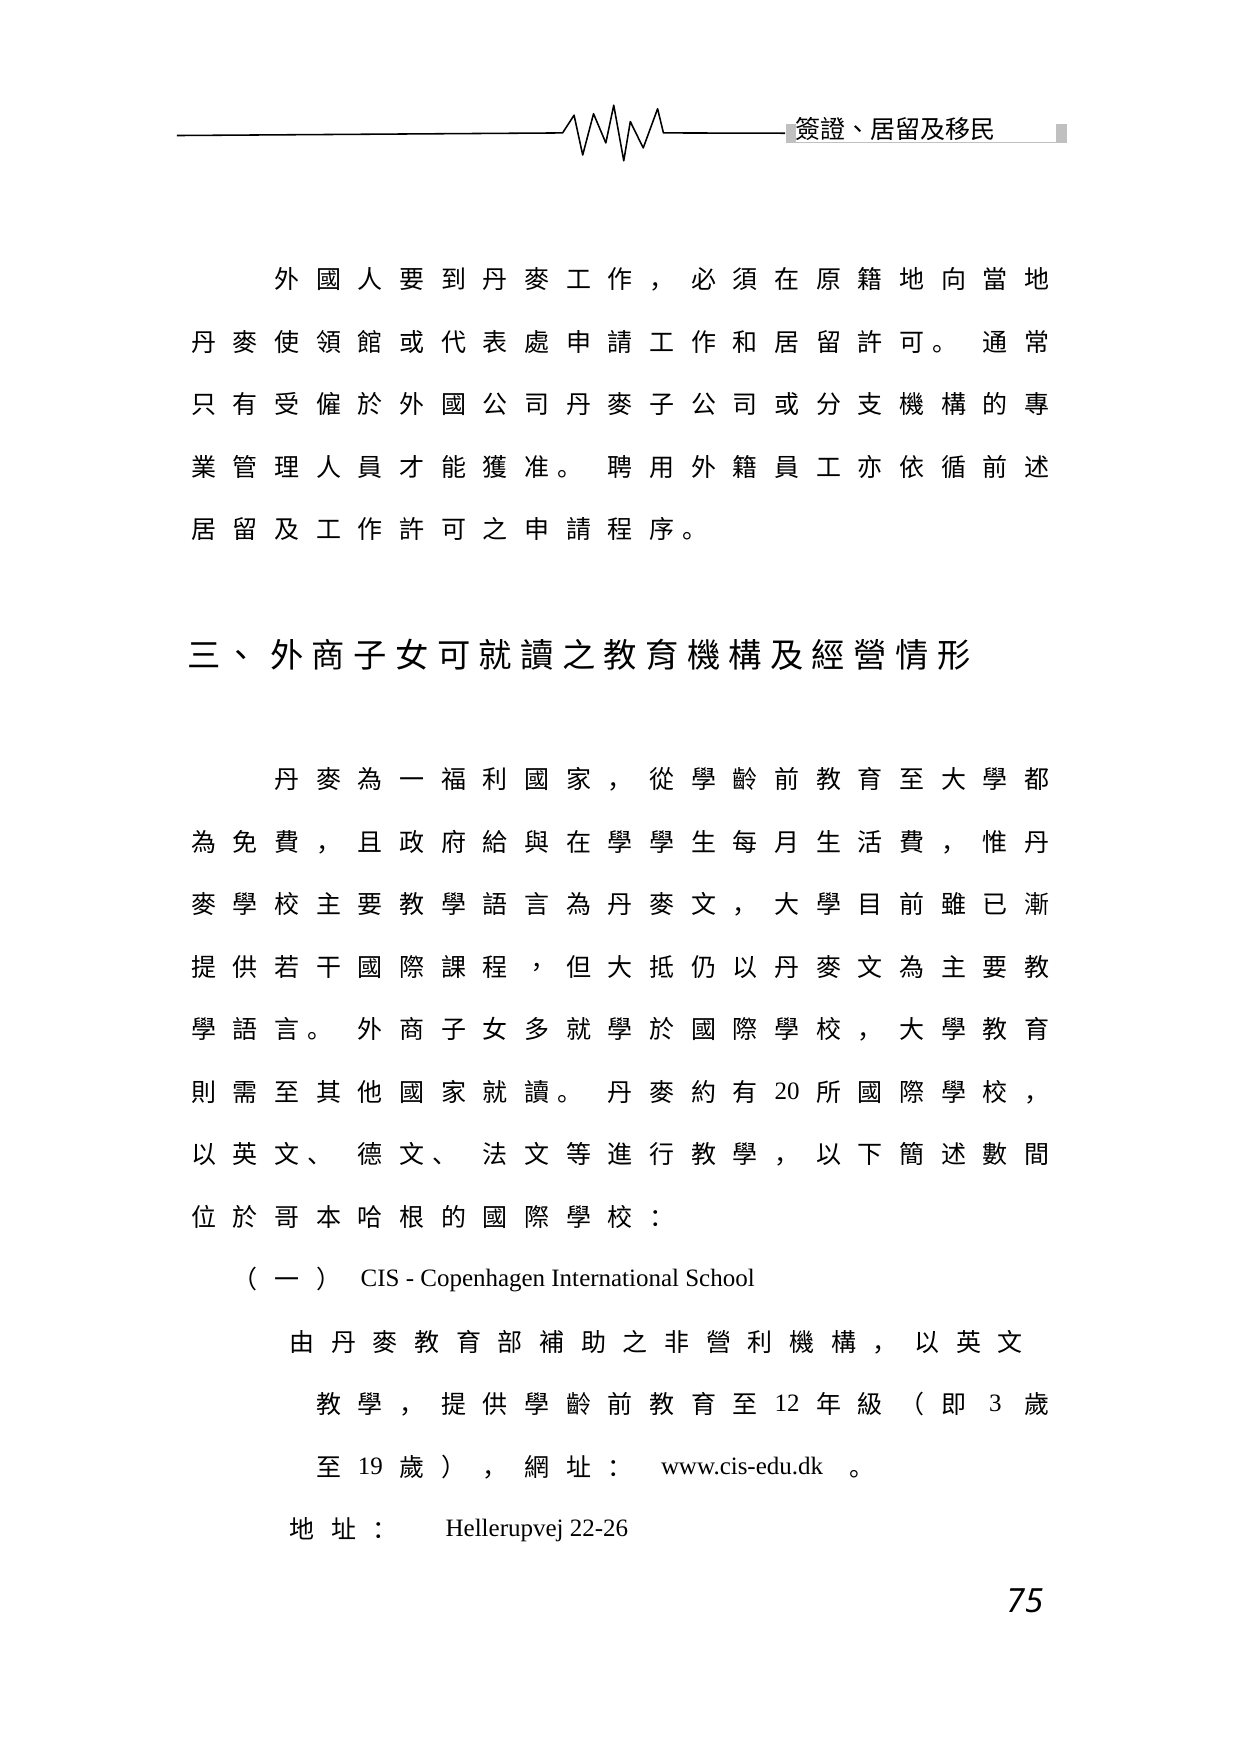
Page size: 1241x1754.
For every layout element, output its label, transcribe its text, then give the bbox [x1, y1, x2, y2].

text （一）CIS - Copenhagen International School [207, 1236, 1058, 1299]
text 地址：Hellerupvej 22-26 [207, 1486, 1058, 1549]
text 由丹麥教育部補助之非營利機構，以英文教學，提供學齡前教育至12年級（即3歲至19歲），網址：www.cis-edu.dk 。 [207, 1299, 1058, 1486]
text 丹麥為一福利國家，從學齡前教育至大學都為免費，且政府給與在學學生每月生活費，惟丹麥學校主要教學語言為丹麥文，大學目前雖已漸提供若干國際課程，但大抵仍以丹麥文為主要教學語言。外商子女多就學於國際學校，大學教育則需至其他國家就讀。丹麥約有20所國際學校，以英文、德文、法文等進行教學，以下簡述數間位於哥本哈根的國際學校： [183, 736, 1058, 1236]
text 三、外商子女可就讀之教育機構及經營情形 [183, 611, 1058, 674]
text 外國人要到丹麥工作，必須在原籍地向當地丹麥使領館或代表處申請工作和居留許可。通常只有受僱於外國公司丹麥子公司或分支機構的專業管理人員才能獲准。聘用外籍員工亦依循前述居留及工作許可之申請程序。 [183, 236, 1058, 549]
